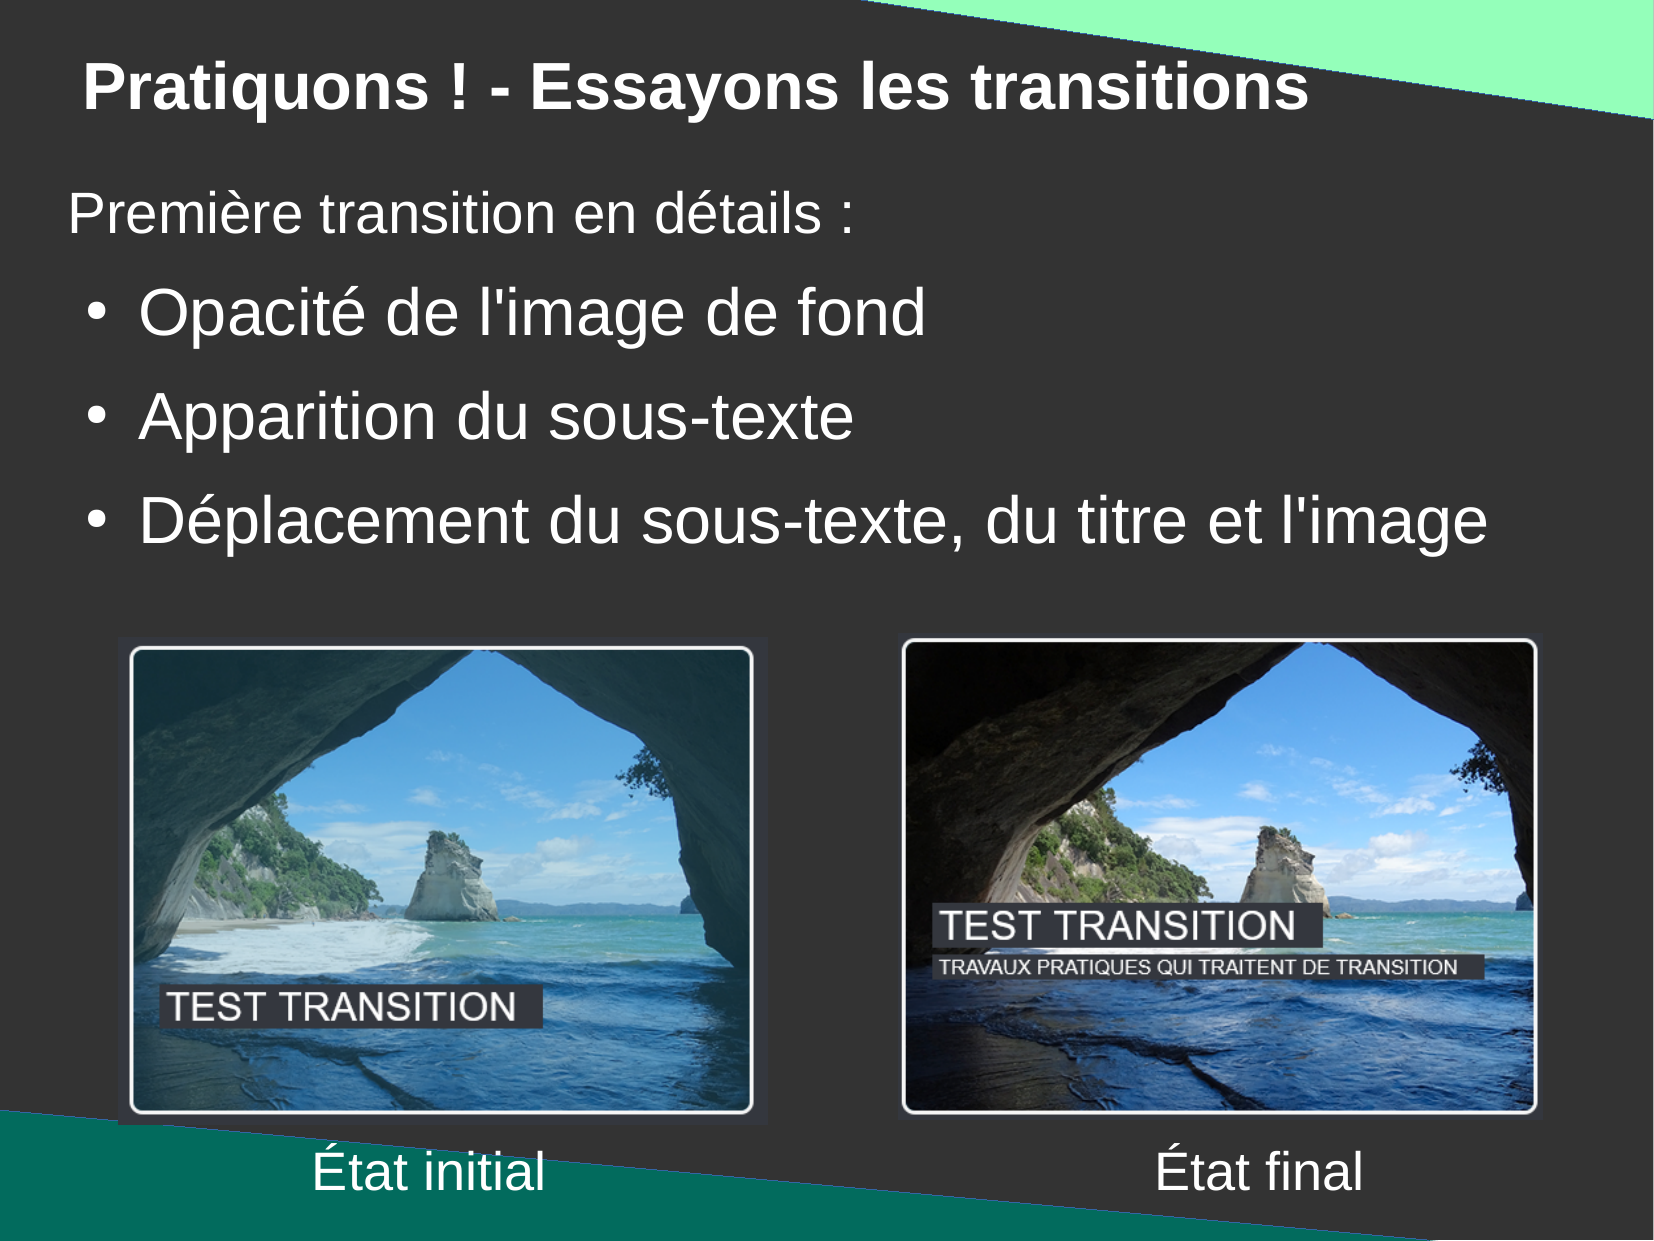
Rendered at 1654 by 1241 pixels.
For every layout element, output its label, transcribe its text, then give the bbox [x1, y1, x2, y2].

text_box [861, 0, 1654, 120]
title État final [1122, 1141, 1398, 1217]
picture [898, 633, 1543, 1120]
title Pratiquons ! - Essayons les transitions [82, 49, 1630, 199]
list Première transition en détails : Opacité de l'image de fond Apparition du sous-texte Déplacement du sous-texte, du titre et l'image [67, 180, 1607, 567]
title État initial [291, 1141, 567, 1217]
picture [118, 637, 768, 1126]
